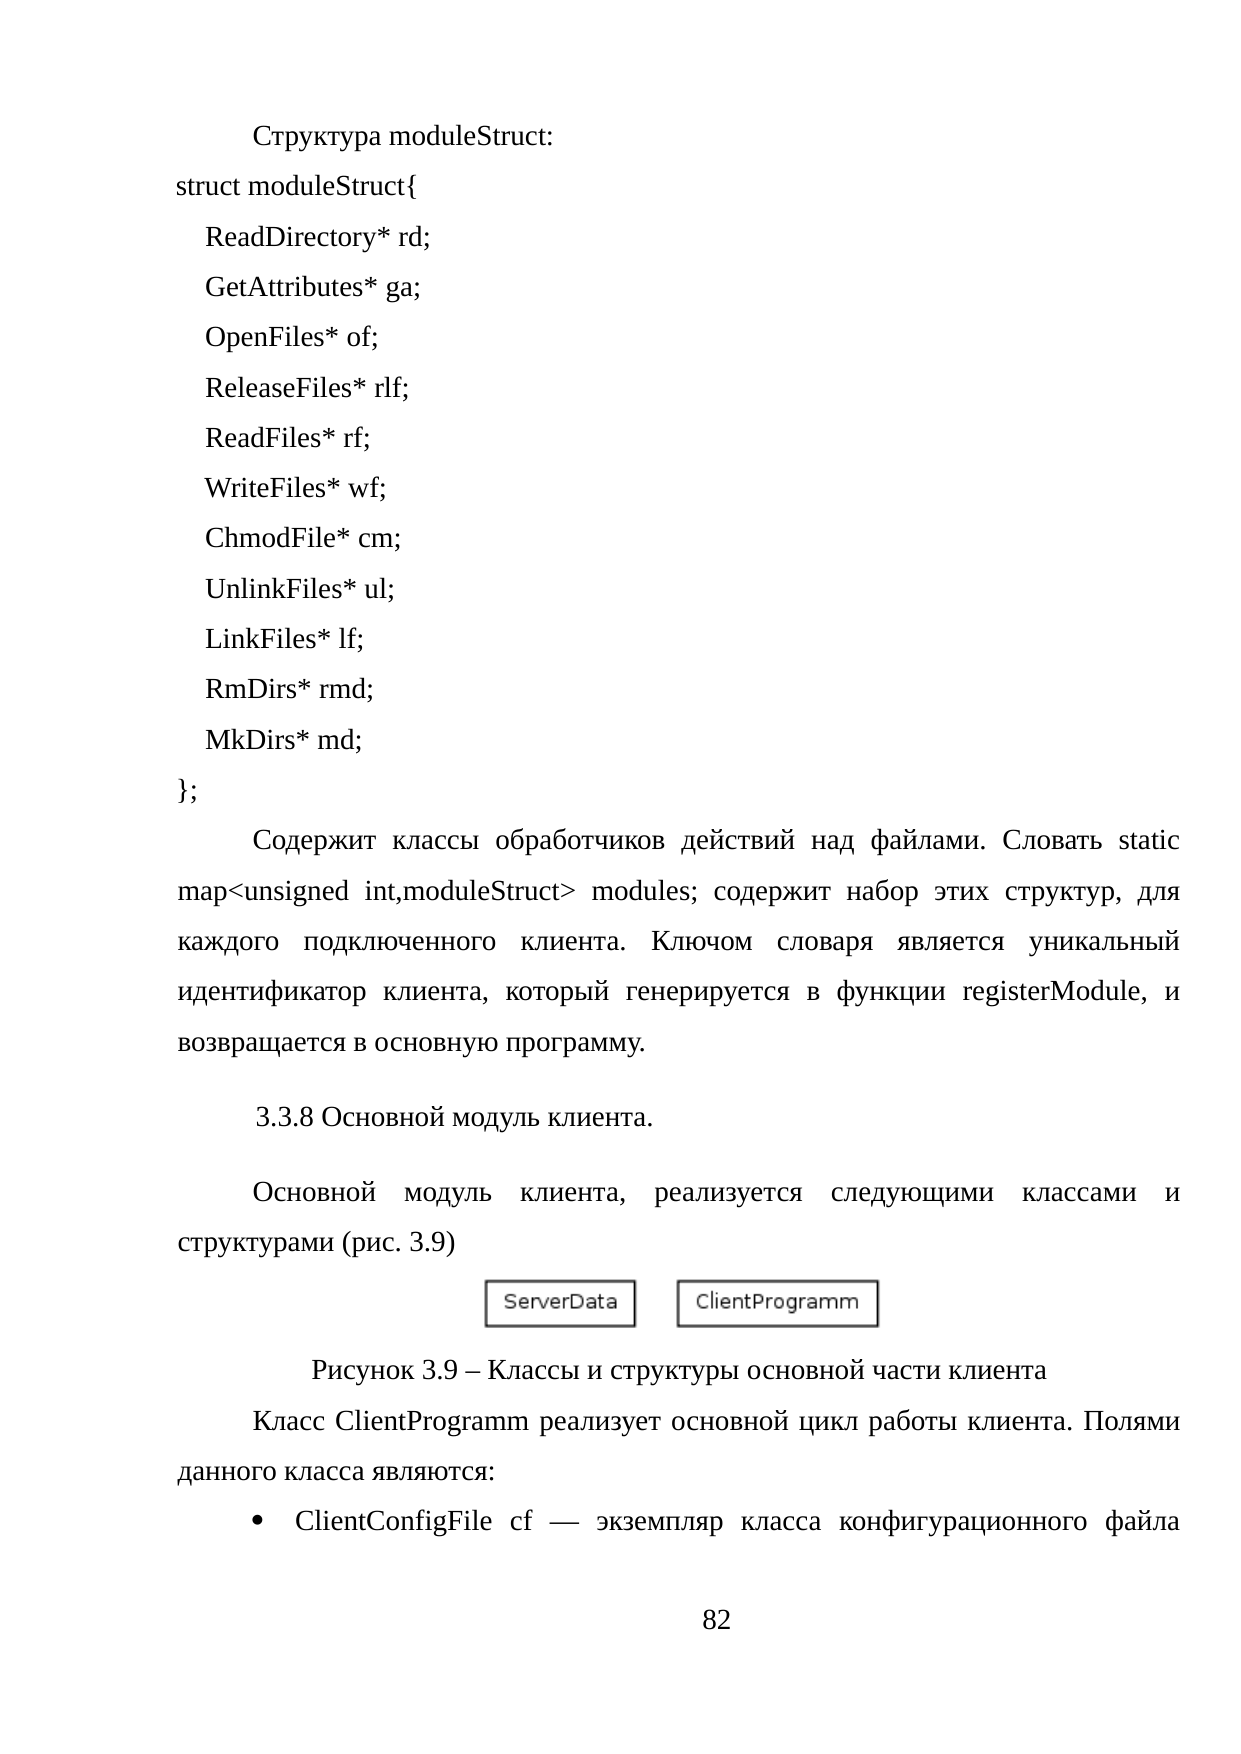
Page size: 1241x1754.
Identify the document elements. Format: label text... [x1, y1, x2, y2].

text LinkFiles* lf; [176, 621, 1181, 655]
text ReadFiles* rf; [176, 420, 1181, 453]
text ReleaseFiles* rlf; [176, 370, 1181, 403]
subtitle Основной модуль клиента. [248, 1099, 1181, 1132]
picture [477, 1273, 645, 1336]
text Структура moduleStruct: [177, 118, 1181, 152]
text }; [176, 772, 1181, 806]
text GetAttributes* ga; [176, 269, 1181, 303]
text ChmodFile* cm; [176, 521, 1181, 554]
text Содержит классы обработчиков действий над файлами. Словать static map<unsigned int,moduleStruct> modules; содержит набор этих структур, для каждого подключенного клиента. Ключом словаря является уникальный идентификатор клиента, который генерируется в функции registerModule, и возвращается в основную программу. [177, 822, 1181, 1057]
text struct moduleStruct{ [176, 168, 1181, 202]
text UnlinkFiles* ul; [176, 571, 1181, 604]
text ReadDirectory* rd; [176, 219, 1181, 252]
text OpenFiles* of; [176, 319, 1181, 353]
text MkDirs* md; [176, 722, 1181, 755]
list ClientConfigFile cf — экземпляр класса конфигурационного файла [252, 1503, 1181, 1537]
picture [670, 1273, 888, 1336]
text RmDirs* rmd; [176, 672, 1181, 705]
text WriteFiles* wf; [176, 470, 1181, 504]
text Рисунок 3.9 – Классы и структуры основной части клиента [177, 1336, 1181, 1386]
text Основной модуль клиента, реализуется следующими классами и структурами (рис. 3.9) [177, 1174, 1181, 1258]
text Класс ClientProgramm реализует основной цикл работы клиента. Полями данного класса являются: [177, 1403, 1181, 1486]
